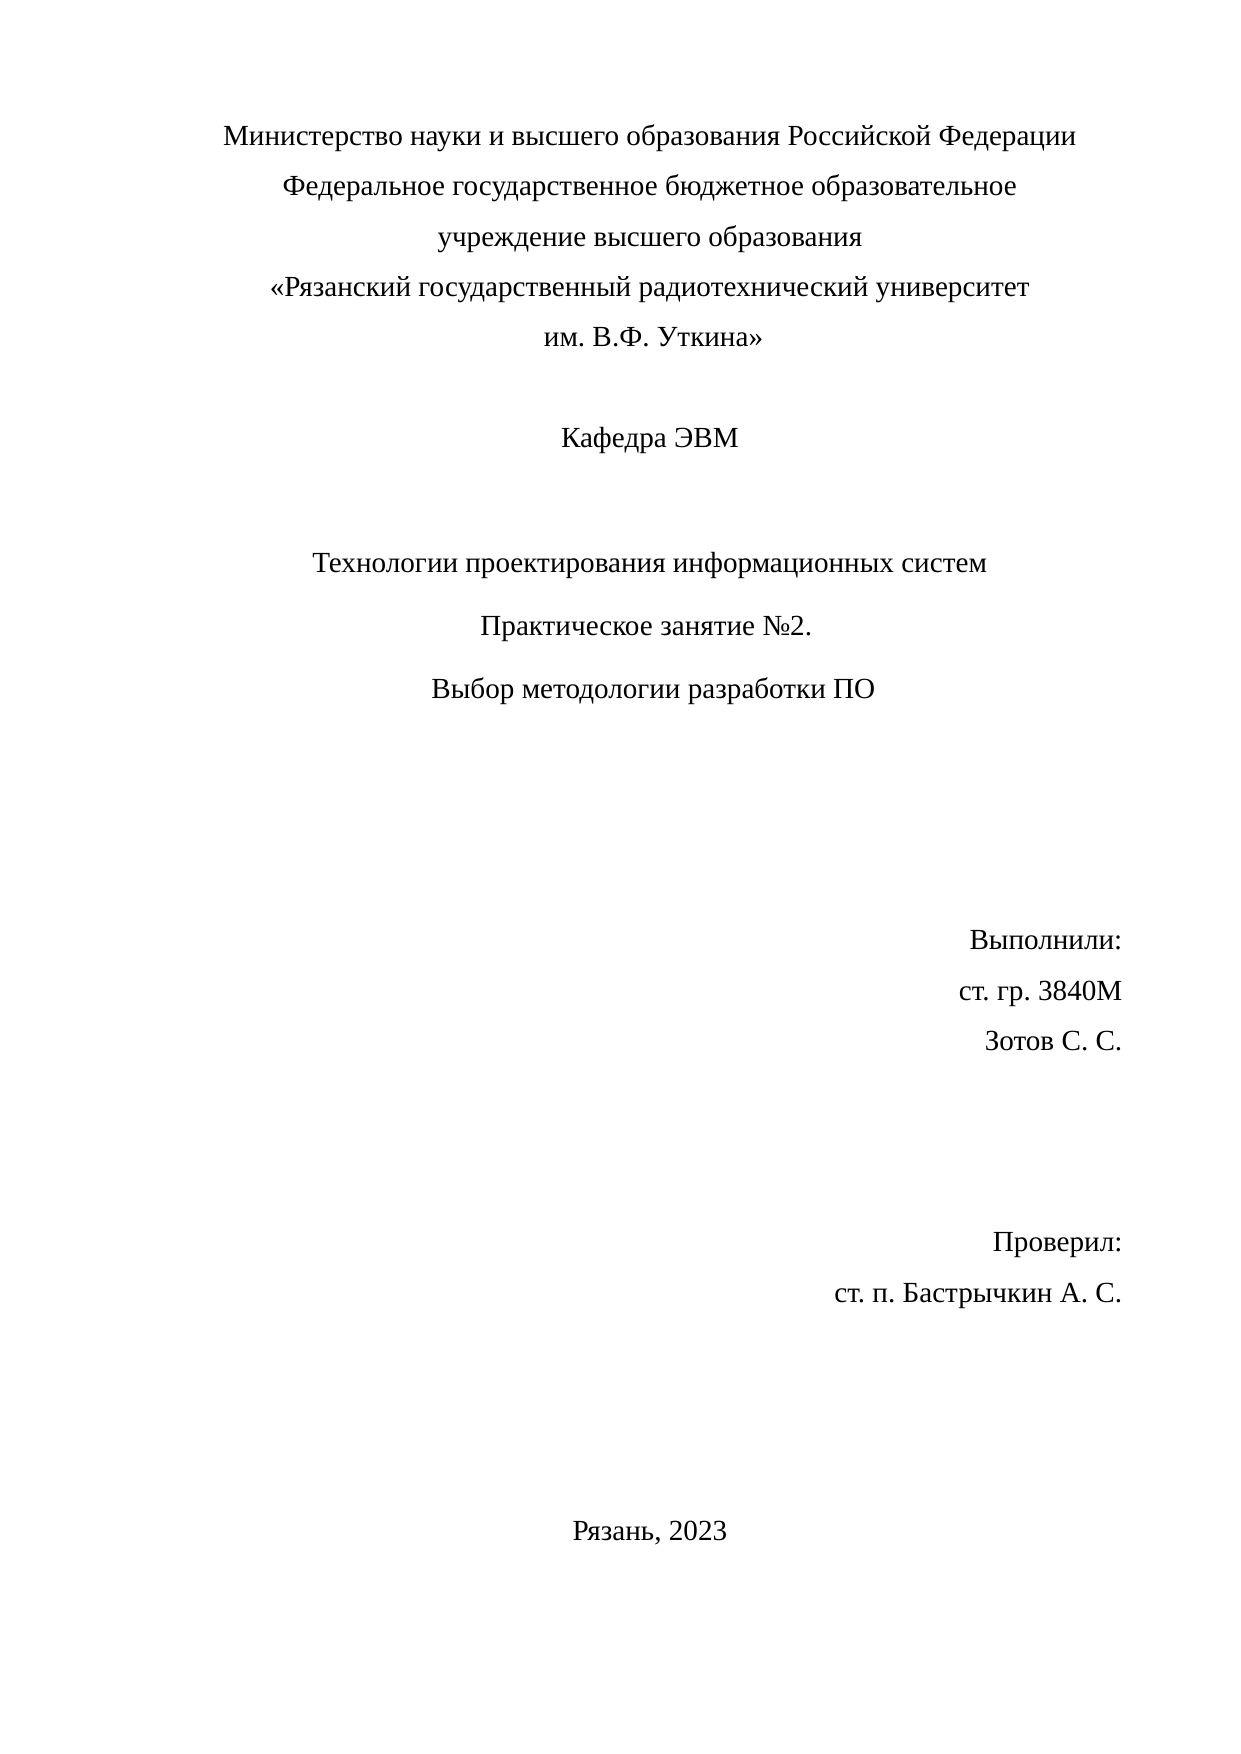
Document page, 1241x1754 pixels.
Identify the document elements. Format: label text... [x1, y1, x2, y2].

text Технологии проектирования информационных систем [118, 546, 1122, 579]
text ст. гр. 3840М [118, 973, 1122, 1006]
text Рязань, 2023 [118, 1513, 1122, 1547]
text Практическое занятие №2. [118, 608, 1122, 642]
text Министерство науки и высшего образования Российской Федерации [118, 118, 1122, 152]
text ст. п. Бастрычкин А. С. [118, 1275, 1122, 1308]
text Зотов С. С. [118, 1023, 1122, 1057]
text Выбор методологии разработки ПО [118, 671, 1122, 705]
text учреждение высшего образования [118, 219, 1122, 252]
text Проверил: [118, 1224, 1122, 1258]
text Федеральное государственное бюджетное образовательное [118, 168, 1122, 202]
text Кафедра ЭВМ [118, 420, 1122, 453]
text Выполнили: [118, 922, 1122, 956]
text «Рязанский государственный радиотехнический университет [118, 269, 1122, 303]
text им. В.Ф. Уткина» [118, 319, 1122, 353]
